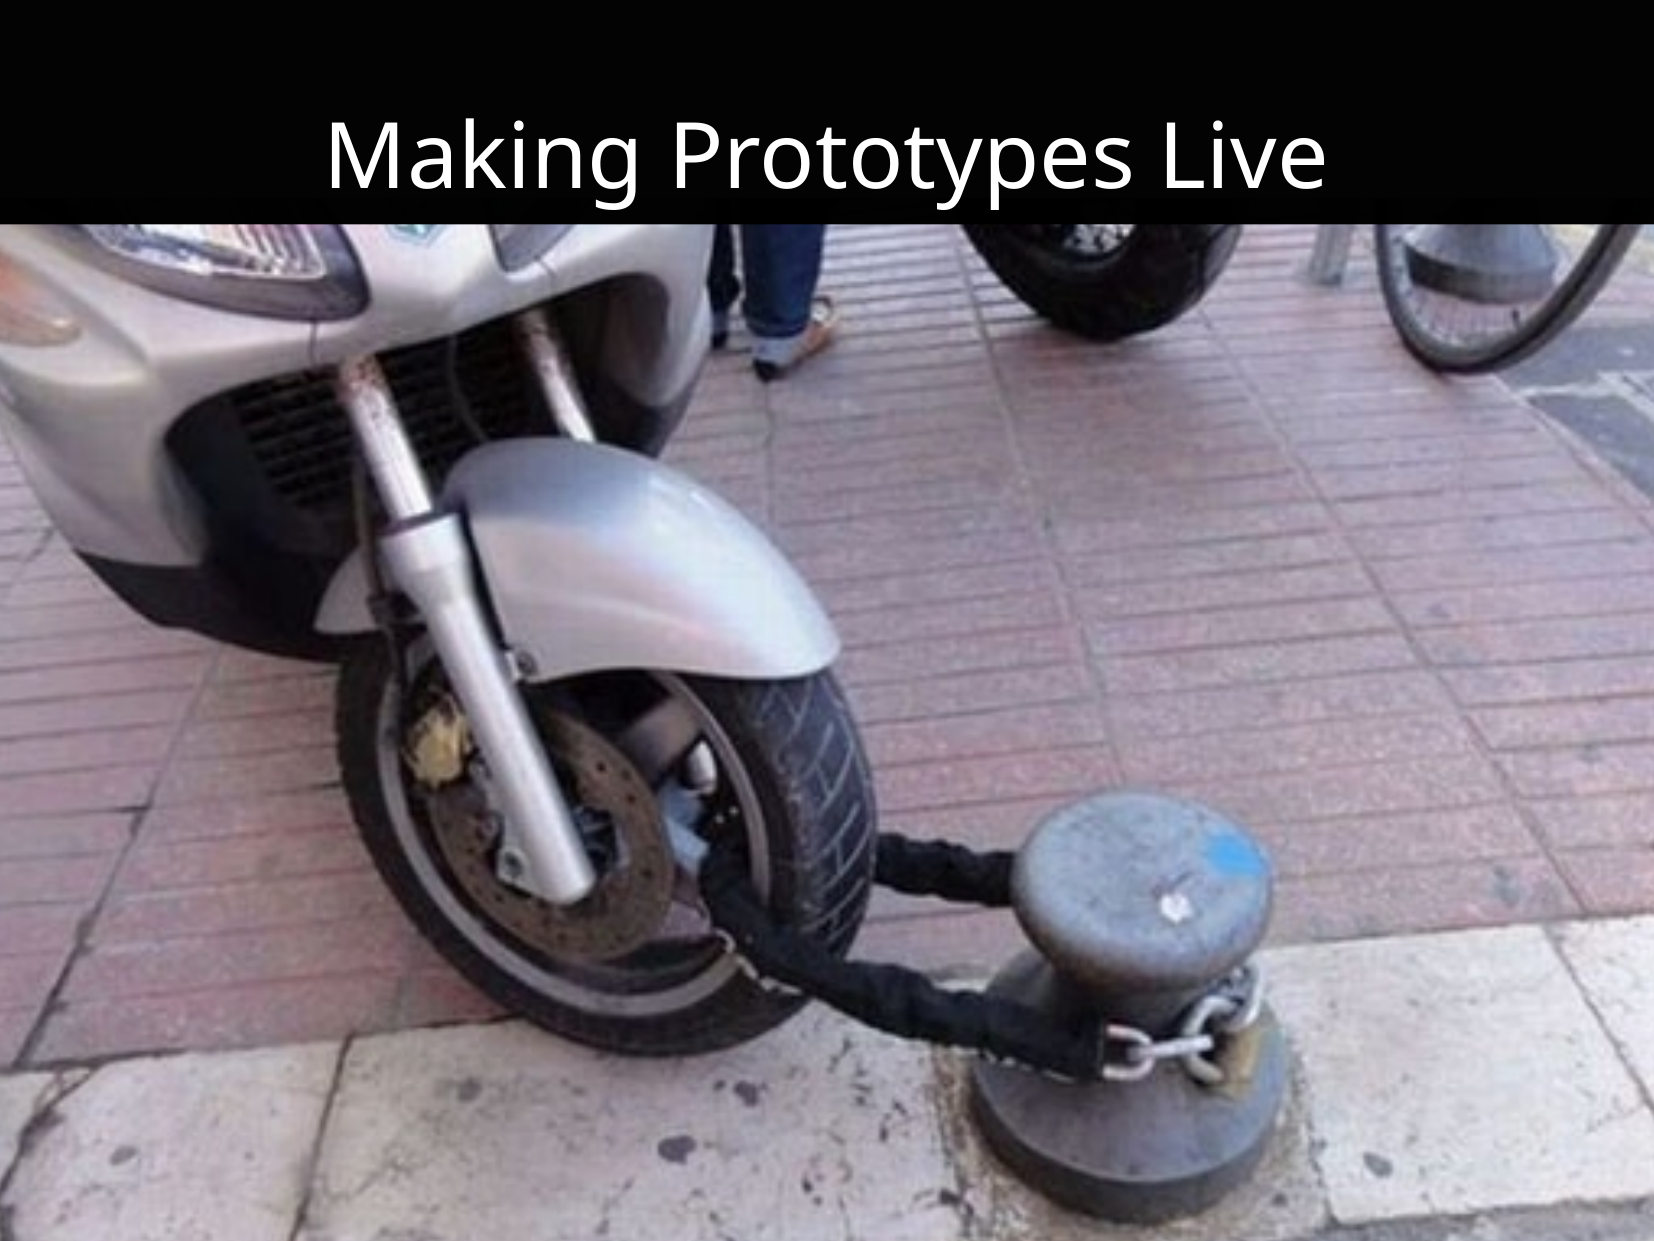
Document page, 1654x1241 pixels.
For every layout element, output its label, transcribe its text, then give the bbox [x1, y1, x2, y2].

text_box [0, 0, 1654, 225]
picture [0, 225, 1654, 1241]
title Making Prototypes Live [82, 49, 1571, 257]
